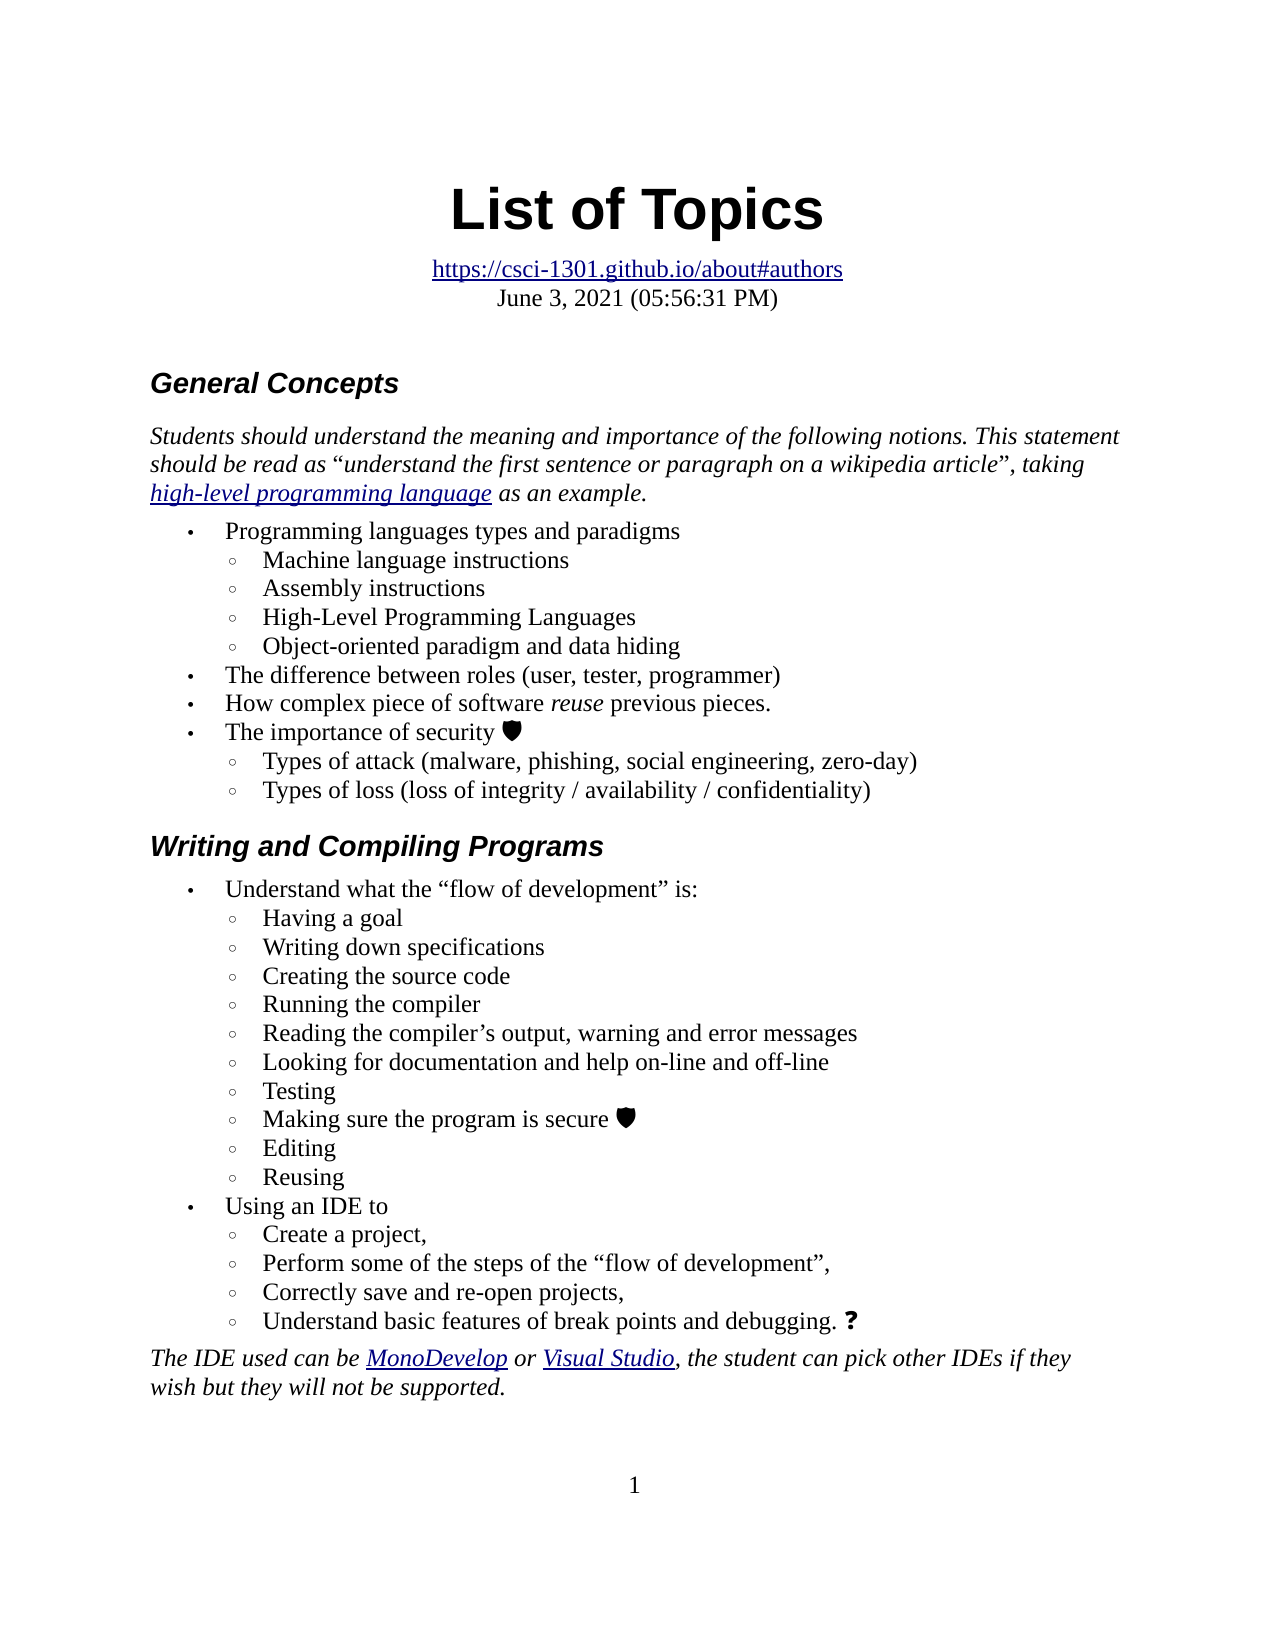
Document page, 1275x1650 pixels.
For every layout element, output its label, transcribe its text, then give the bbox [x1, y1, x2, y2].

text June 3, 2021 (05:56:31 PM) [150, 283, 1125, 312]
list Programming languages types and paradigms [187, 516, 1125, 545]
list Reusing [225, 1162, 1125, 1191]
list Looking for documentation and help on-line and off-line [225, 1047, 1125, 1076]
list Making sure the program is secure 🛡️ [225, 1104, 1125, 1133]
list High-Level Programming Languages [225, 602, 1125, 631]
text The IDE used can be MonoDevelop or Visual Studio, the student can pick other IDEs if they wish but they will not be supported. [150, 1343, 1125, 1401]
list Understand what the “flow of development” is: [187, 874, 1125, 903]
list Machine language instructions [225, 545, 1125, 573]
subtitle Writing and Compiling Programs [150, 828, 1125, 862]
list Creating the source code [225, 961, 1125, 989]
title List of Topics [150, 175, 1125, 242]
list Editing [225, 1133, 1125, 1162]
list Correctly save and re-open projects, [225, 1277, 1125, 1306]
list Perform some of the steps of the “flow of development”, [225, 1248, 1125, 1277]
list Types of loss (loss of integrity / availability / confidentiality) [225, 775, 1125, 803]
subtitle General Concepts [150, 366, 1125, 399]
list Understand basic features of break points and debugging. ❓ [225, 1306, 1125, 1334]
list Writing down specifications [225, 932, 1125, 961]
list Create a project, [225, 1219, 1125, 1248]
list The difference between roles (user, tester, programmer) [187, 660, 1125, 688]
text https://csci-1301.github.io/about#authors [150, 254, 1125, 283]
list The importance of security 🛡️ [187, 717, 1125, 746]
list Reading the compiler’s output, warning and error messages [225, 1018, 1125, 1047]
text Students should understand the meaning and importance of the following notions. This statement should be read as “understand the first sentence or paragraph on a wikipedia article”, taking high-level programming language as an example. [150, 421, 1125, 507]
list Running the compiler [225, 989, 1125, 1018]
list Object-oriented paradigm and data hiding [225, 631, 1125, 660]
list Types of attack (malware, phishing, social engineering, zero-day) [225, 746, 1125, 775]
list Assembly instructions [225, 573, 1125, 602]
list How complex piece of software reuse previous pieces. [187, 688, 1125, 717]
list Using an IDE to [187, 1191, 1125, 1219]
list Testing [225, 1076, 1125, 1104]
list Having a goal [225, 903, 1125, 932]
